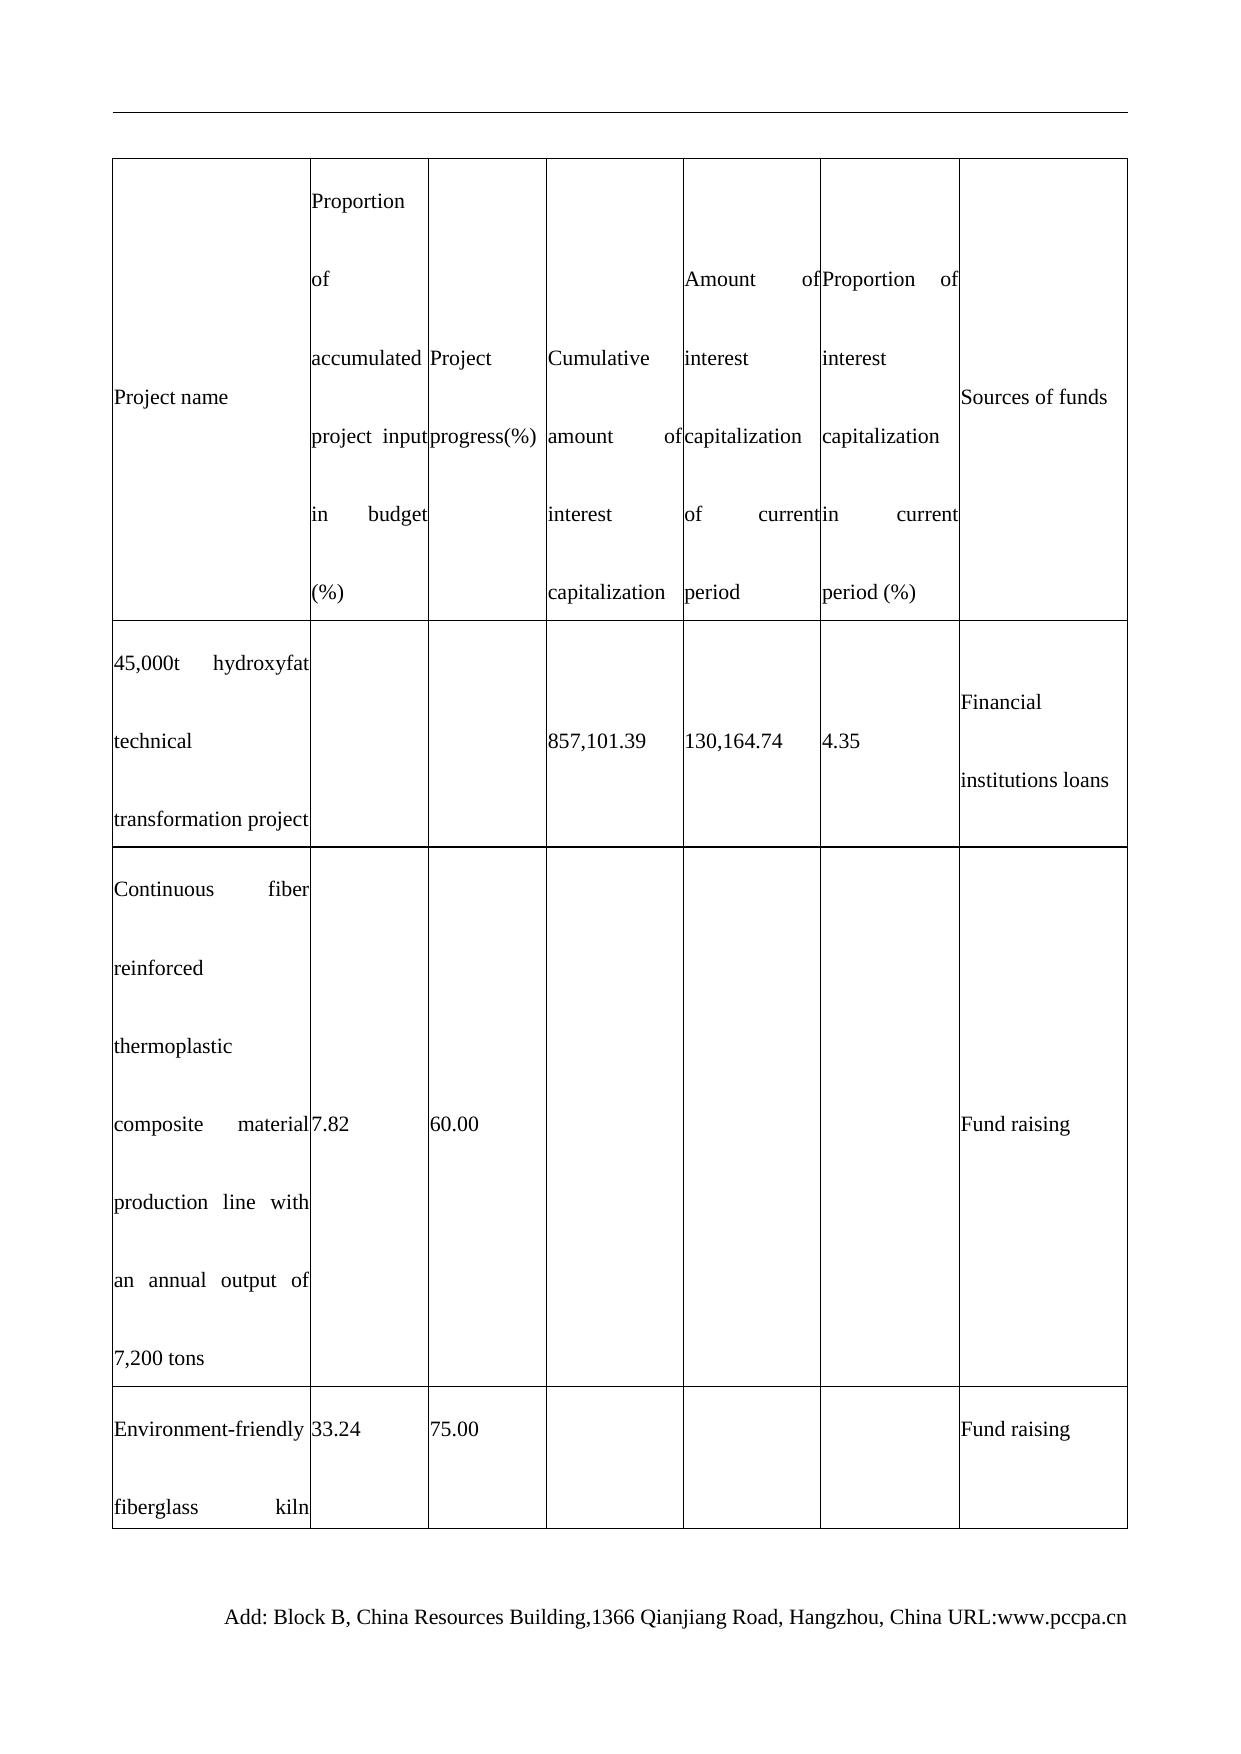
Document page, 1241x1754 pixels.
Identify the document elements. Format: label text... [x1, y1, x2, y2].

table_cell 75.00 [429, 1387, 546, 1527]
table_header Cumulative amount of interest capitalization [547, 159, 683, 619]
table_cell 857,101.39 [547, 621, 683, 846]
table_cell 7.82 [311, 848, 428, 1386]
table_cell [429, 621, 546, 846]
table_header Project name [113, 159, 310, 619]
table_header Project progress(%) [429, 159, 546, 619]
table_header Amount of interest capitalization of current period [684, 159, 820, 619]
table_cell 130,164.74 [684, 621, 820, 846]
table_cell Continuous fiber reinforced thermoplastic composite material production line with an annual output of 7,200 tons [113, 848, 310, 1386]
table_cell Environment-friendly fiberglass kiln [113, 1387, 310, 1527]
table_cell [684, 848, 820, 1386]
table_cell [547, 848, 683, 1386]
table_cell [311, 621, 428, 846]
table_cell 33.24 [311, 1387, 428, 1527]
table_header Proportion of interest capitalization in current period (%) [821, 159, 959, 619]
table_cell [821, 848, 959, 1386]
table_cell [684, 1387, 820, 1527]
table_cell 60.00 [429, 848, 546, 1386]
table_cell Fund raising [960, 848, 1127, 1386]
table_cell Financial institutions loans [960, 621, 1127, 846]
table_cell Fund raising [960, 1387, 1127, 1527]
table_cell [821, 1387, 959, 1527]
table_cell 4.35 [821, 621, 959, 846]
table_cell [547, 1387, 683, 1527]
table_cell 45,000t hydroxyfat technical transformation project [113, 621, 310, 846]
table_header Sources of funds [960, 159, 1127, 619]
table_header Proportion of accumulated project input in budget (%) [311, 159, 428, 619]
